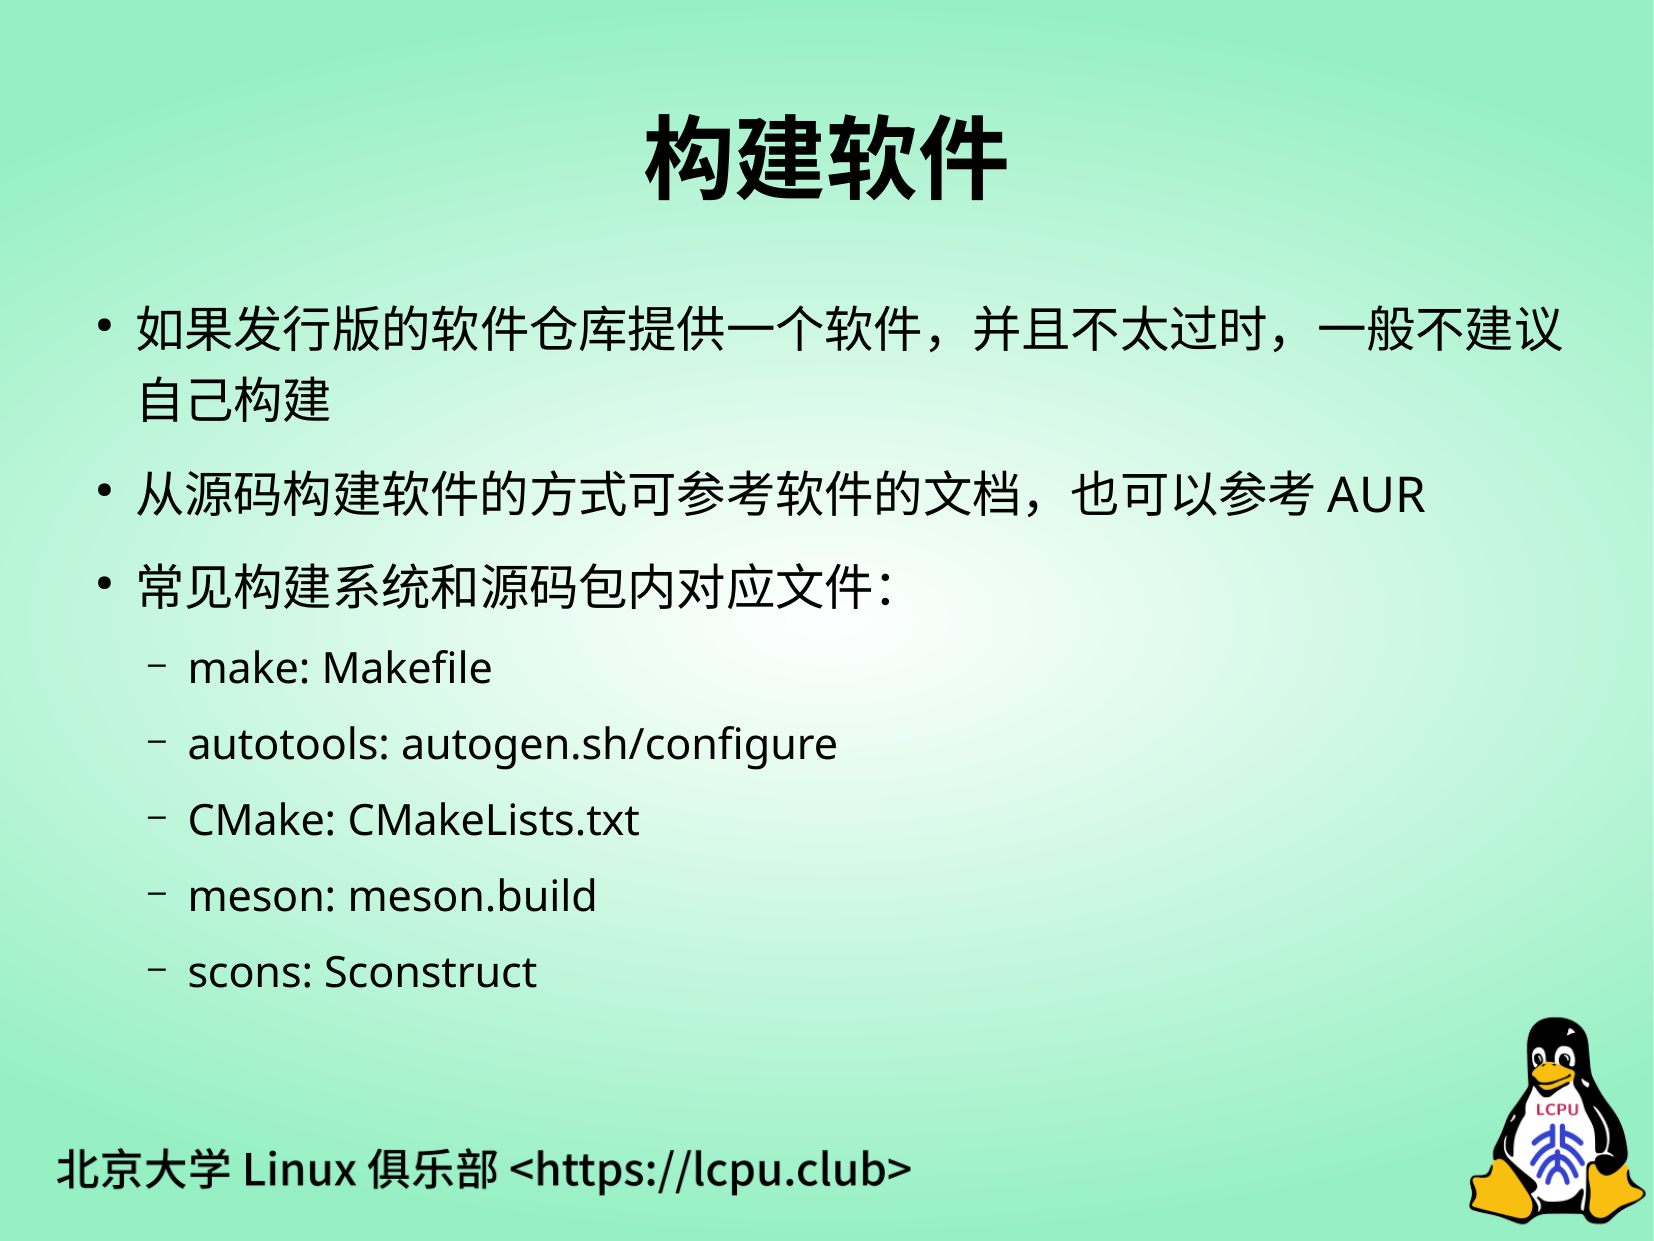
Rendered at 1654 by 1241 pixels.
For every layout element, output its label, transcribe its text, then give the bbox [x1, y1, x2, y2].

list 如果发行版的软件仓库提供一个软件，并且不太过时，一般不建议自己构建 从源码构建软件的方式可参考软件的文档，也可以参考AUR 常见构建系统和源码包内对应文件： make: Makefile autotools: autogen.sh/configure CMake: CMakeLists.txt meson: meson.build scons: Sconstruct [82, 290, 1571, 1010]
picture [0, 0, 1654, 1241]
title 构建软件 [82, 49, 1571, 257]
